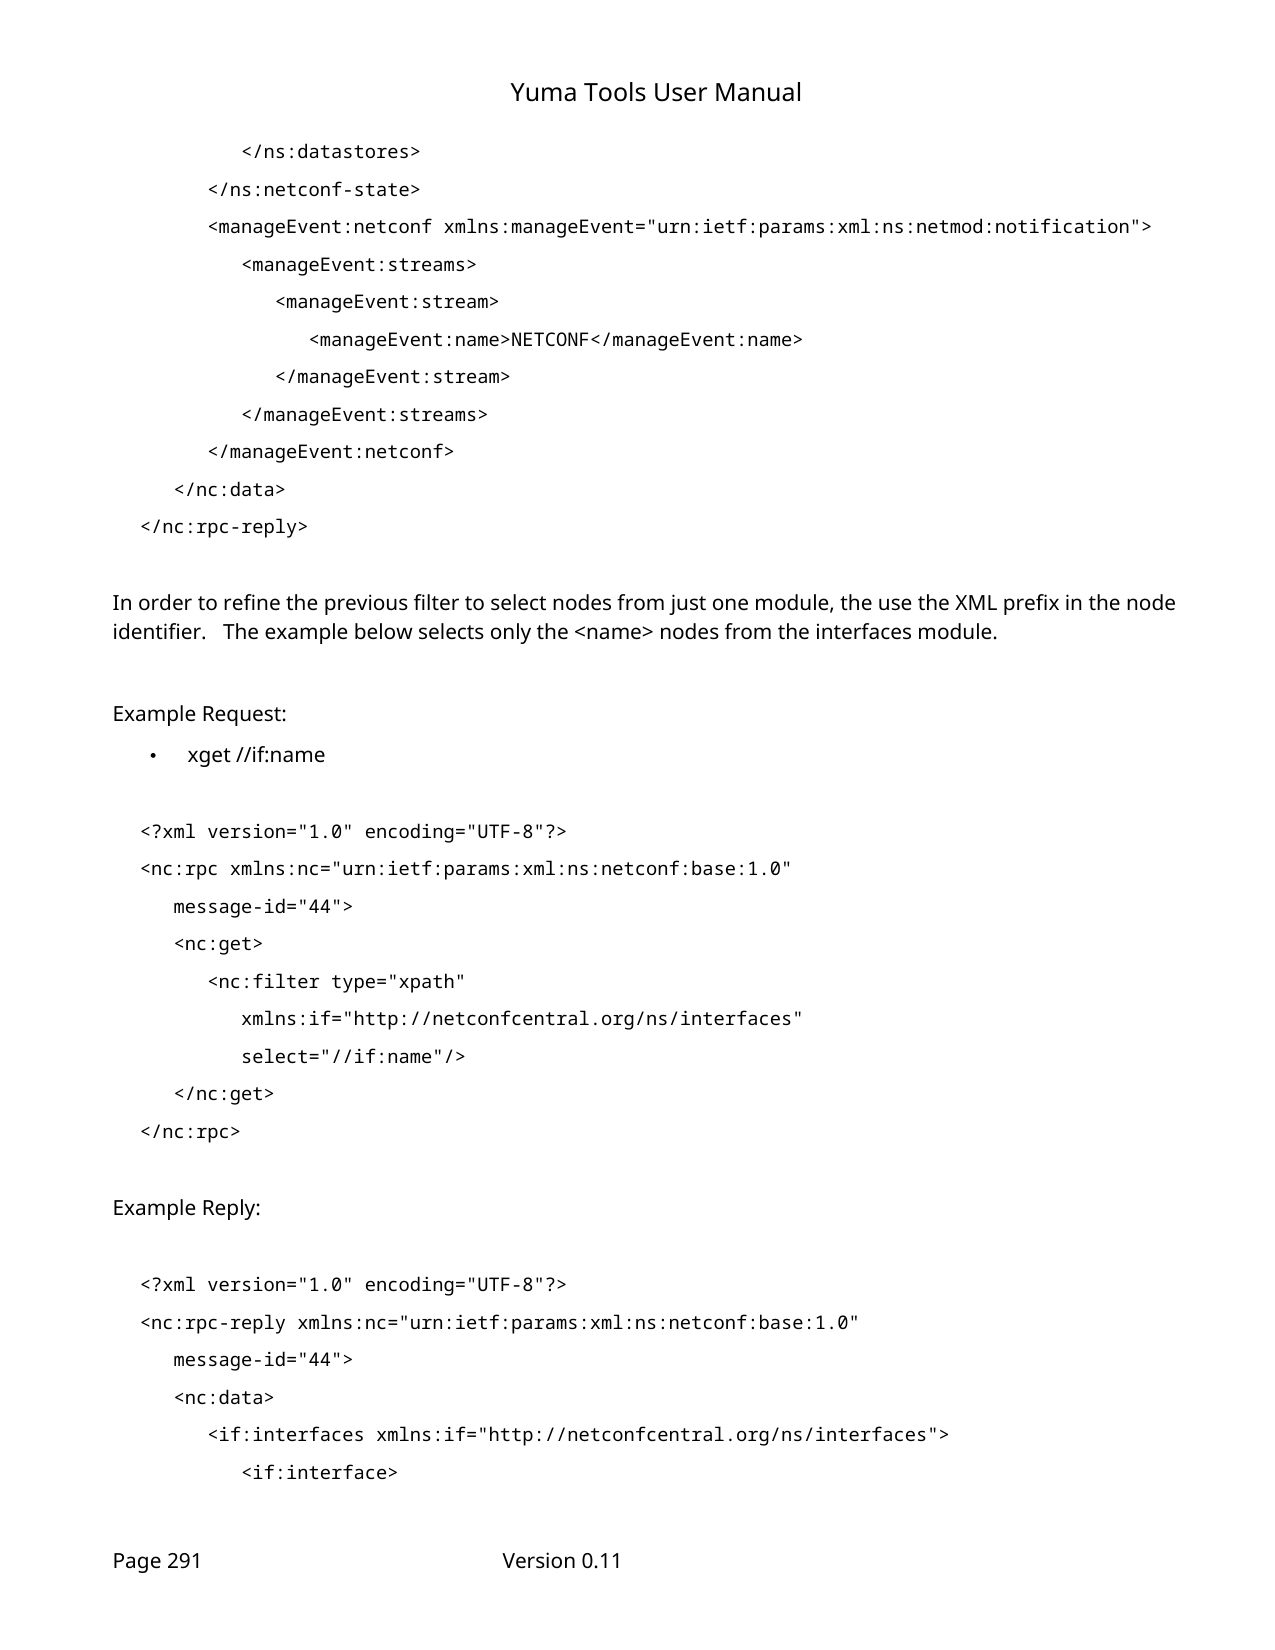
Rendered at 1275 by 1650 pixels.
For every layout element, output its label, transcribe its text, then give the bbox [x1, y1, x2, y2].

text <?xml version="1.0" encoding="UTF-8"?> [139, 1272, 1200, 1297]
text <manageEvent:name>NETCONF</manageEvent:name> [139, 326, 1200, 352]
text </manageEvent:stream> [139, 363, 1200, 389]
text In order to refine the previous filter to select nodes from just one module, the use the XML prefix in the node identifier. The example below selects only the <name> nodes from the interfaces module. [112, 588, 1200, 645]
text <nc:rpc xmlns:nc="urn:ietf:params:xml:ns:netconf:base:1.0" [139, 856, 1200, 881]
text Example Reply: [112, 1193, 1200, 1222]
text <manageEvent:stream> [139, 288, 1200, 314]
text select="//if:name"/> [139, 1043, 1200, 1069]
text message-id="44"> [139, 1347, 1200, 1372]
text </manageEvent:netconf> [139, 438, 1200, 464]
text Example Request: [112, 699, 1200, 727]
text <nc:get> [139, 931, 1200, 956]
text <manageEvent:streams> [139, 251, 1200, 277]
text </nc:rpc-reply> [139, 513, 1200, 539]
text <nc:filter type="xpath" [139, 968, 1200, 994]
text </ns:datastores> [139, 138, 1200, 164]
text </manageEvent:streams> [139, 401, 1200, 427]
text </nc:rpc> [139, 1118, 1200, 1144]
text </ns:netconf-state> [139, 176, 1200, 202]
text </nc:data> [139, 476, 1200, 502]
text <if:interfaces xmlns:if="http://netconfcentral.org/ns/interfaces"> [139, 1422, 1200, 1447]
text xmlns:if="http://netconfcentral.org/ns/interfaces" [139, 1006, 1200, 1031]
text <?xml version="1.0" encoding="UTF-8"?> [139, 818, 1200, 844]
text message-id="44"> [139, 893, 1200, 919]
text <manageEvent:netconf xmlns:manageEvent="urn:ietf:params:xml:ns:netmod:notification"> [139, 213, 1200, 239]
text <nc:data> [139, 1384, 1200, 1410]
list xget //if:name [150, 740, 1200, 768]
text <if:interface> [139, 1459, 1200, 1485]
text <nc:rpc-reply xmlns:nc="urn:ietf:params:xml:ns:netconf:base:1.0" [139, 1309, 1200, 1335]
text </nc:get> [139, 1081, 1200, 1106]
